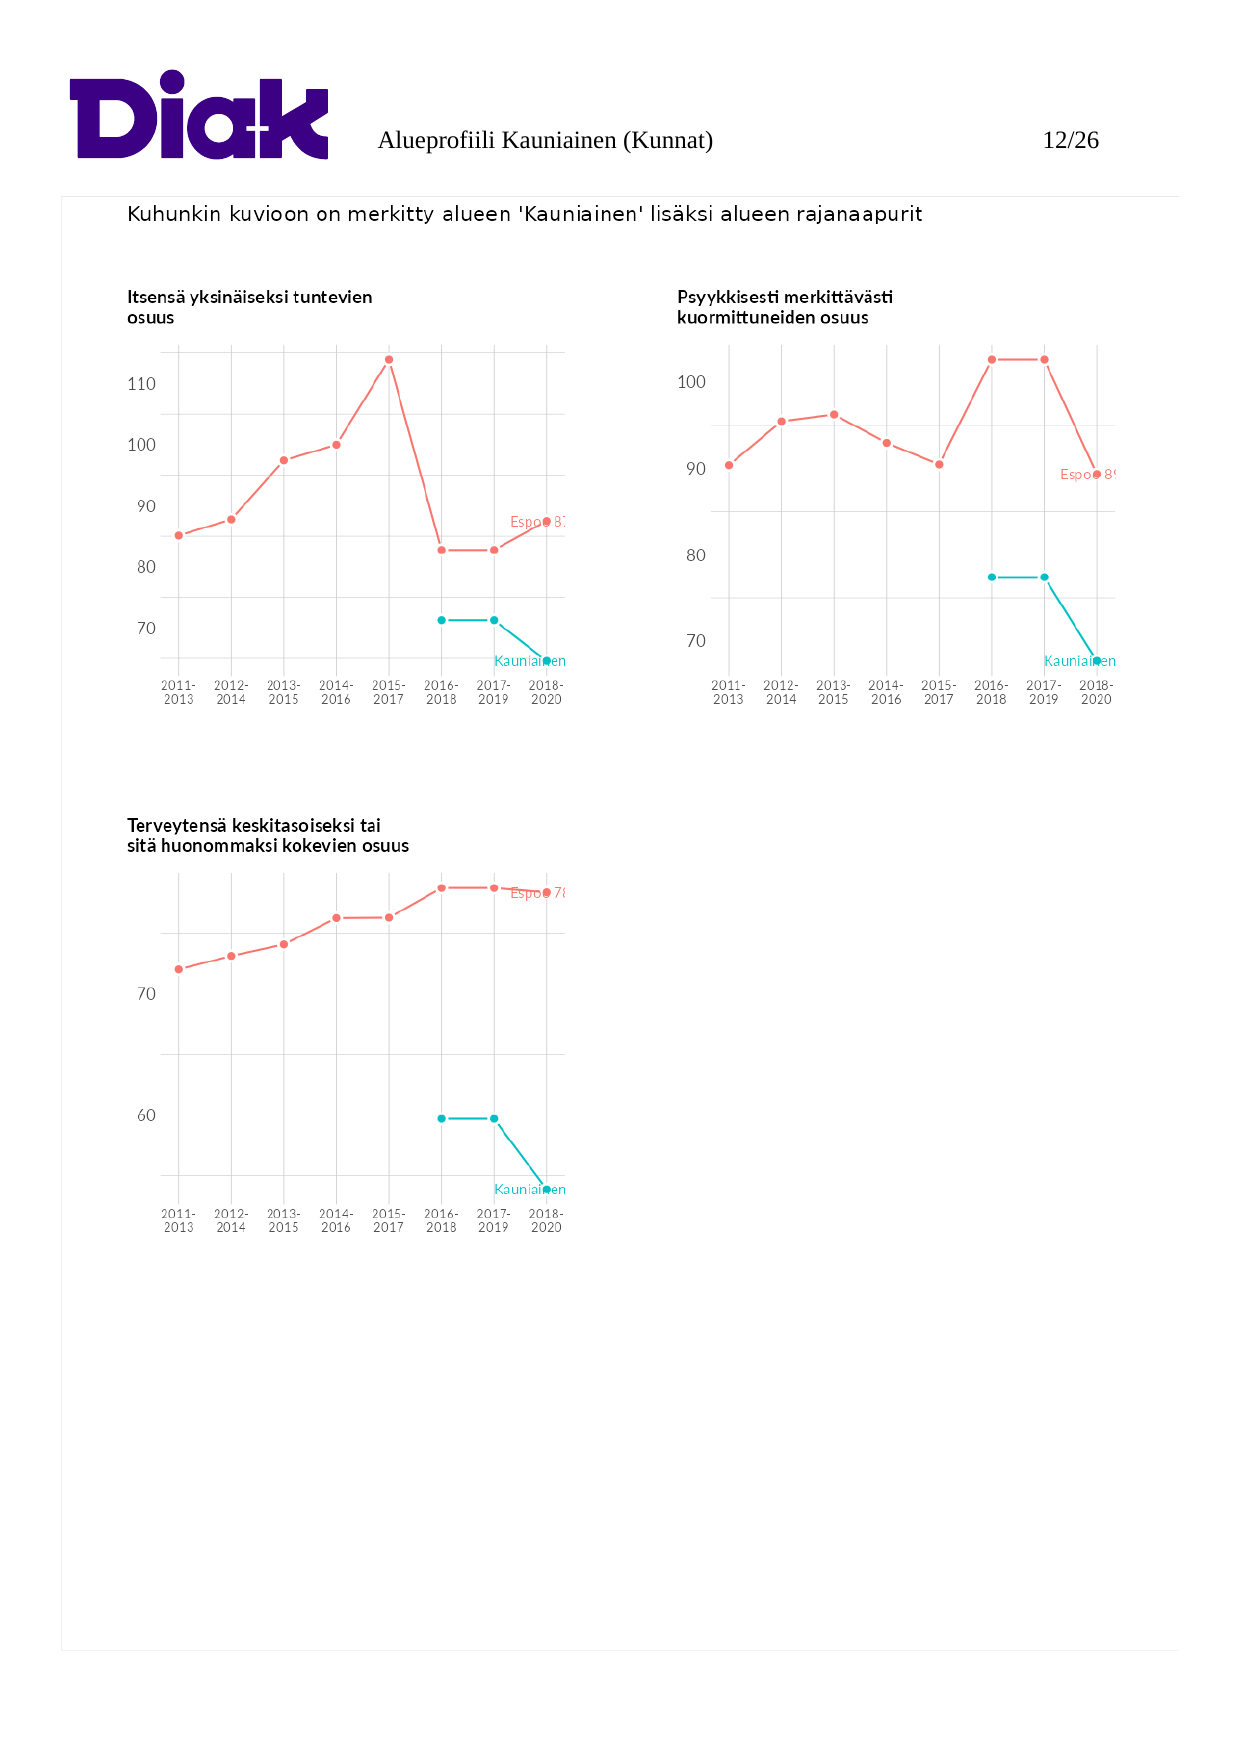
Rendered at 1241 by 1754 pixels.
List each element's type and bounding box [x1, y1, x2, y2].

picture [61, 196, 1179, 1651]
